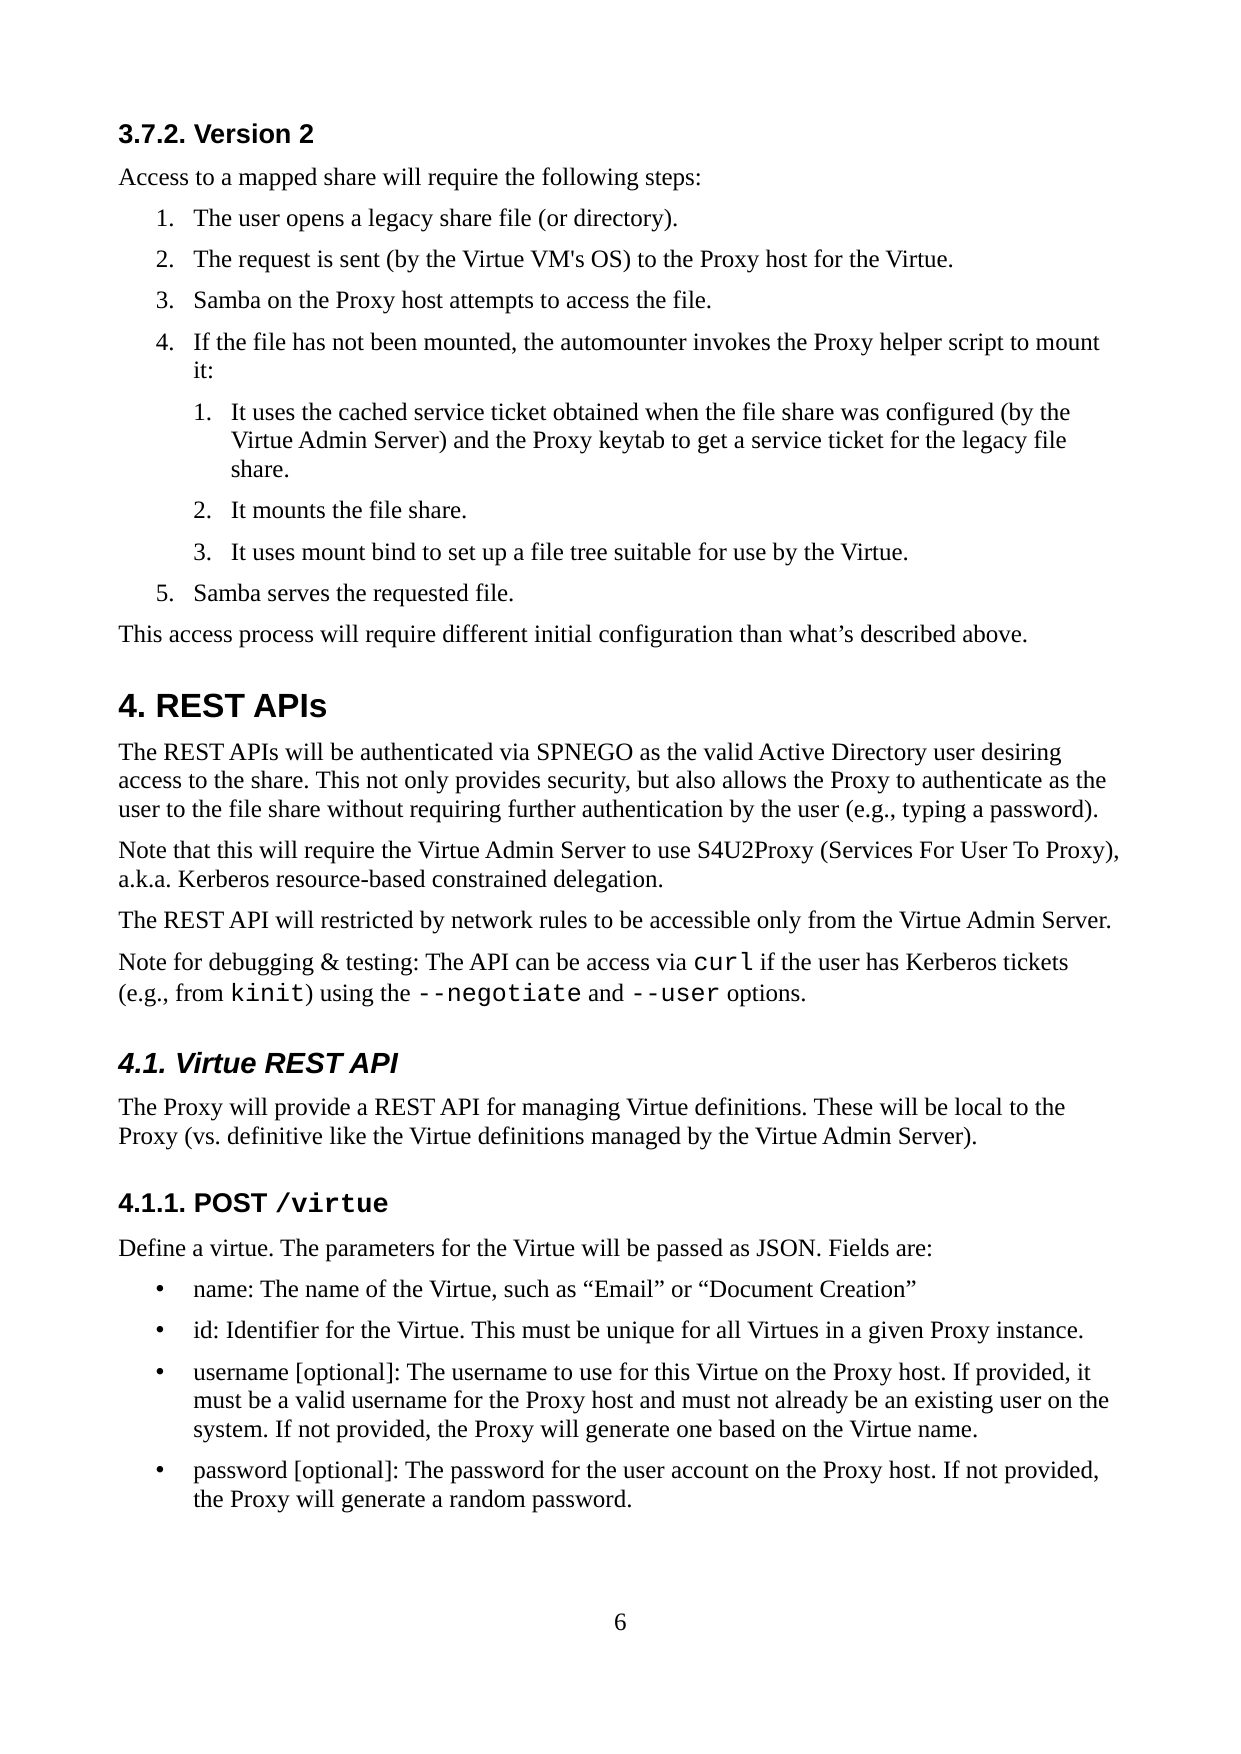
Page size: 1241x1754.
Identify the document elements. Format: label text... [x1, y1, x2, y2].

list id: Identifier for the Virtue. This must be unique for all Virtues in a given Proxy instance. [156, 1316, 1122, 1344]
list The request is sent (by the Virtue VM's OS) to the Proxy host for the Virtue. [156, 244, 1122, 273]
list It uses the cached service ticket obtained when the file share was configured (by the Virtue Admin Server) and the Proxy keytab to get a service ticket for the legacy file share. [193, 397, 1122, 483]
list It mounts the file share. [193, 496, 1122, 524]
subtitle Version 2 [118, 118, 1122, 149]
list name: The name of the Virtue, such as “Email” or “Document Creation” [156, 1274, 1122, 1303]
text Note that this will require the Virtue Admin Server to use S4U2Proxy (Services For User To Proxy), a.k.a. Kerberos resource-based constrained delegation. [118, 836, 1122, 893]
list It uses mount bind to set up a file tree suitable for use by the Virtue. [193, 537, 1122, 566]
list If the file has not been mounted, the automounter invokes the Proxy helper script to mount it: [156, 327, 1122, 384]
text Note for debugging & testing: The API can be access via curl if the user has Kerberos tickets (e.g., from kinit) using the --negotiate and --user options. [118, 947, 1122, 1008]
text The REST API will restricted by network rules to be accessible only from the Virtue Admin Server. [118, 906, 1122, 934]
text The REST APIs will be authenticated via SPNEGO as the valid Active Directory user desiring access to the share. This not only provides security, but also allows the Proxy to authenticate as the user to the file share without requiring further authentication by the user (e.g., typing a password). [118, 737, 1122, 823]
subtitle Virtue REST API [118, 1046, 1122, 1079]
list The user opens a legacy share file (or directory). [156, 203, 1122, 232]
subtitle POST /virtue [118, 1187, 1122, 1221]
list Samba on the Proxy host attempts to access the file. [156, 286, 1122, 314]
text Access to a mapped share will require the following steps: [118, 162, 1122, 191]
list Samba serves the requested file. [156, 578, 1122, 607]
text This access process will require different initial configuration than what’s described above. [118, 619, 1122, 648]
text The Proxy will provide a REST API for managing Virtue definitions. These will be local to the Proxy (vs. definitive like the Virtue definitions managed by the Virtue Admin Server). [118, 1092, 1122, 1149]
list username [optional]: The username to use for this Virtue on the Proxy host. If provided, it must be a valid username for the Proxy host and must not already be an existing user on the system. If not provided, the Proxy will generate one based on the Virtue name. [156, 1357, 1122, 1443]
text Define a virtue. The parameters for the Virtue will be passed as JSON. Fields are: [118, 1233, 1122, 1262]
list password [optional]: The password for the user account on the Proxy host. If not provided, the Proxy will generate a random password. [156, 1456, 1122, 1513]
subtitle REST APIs [118, 686, 1122, 724]
